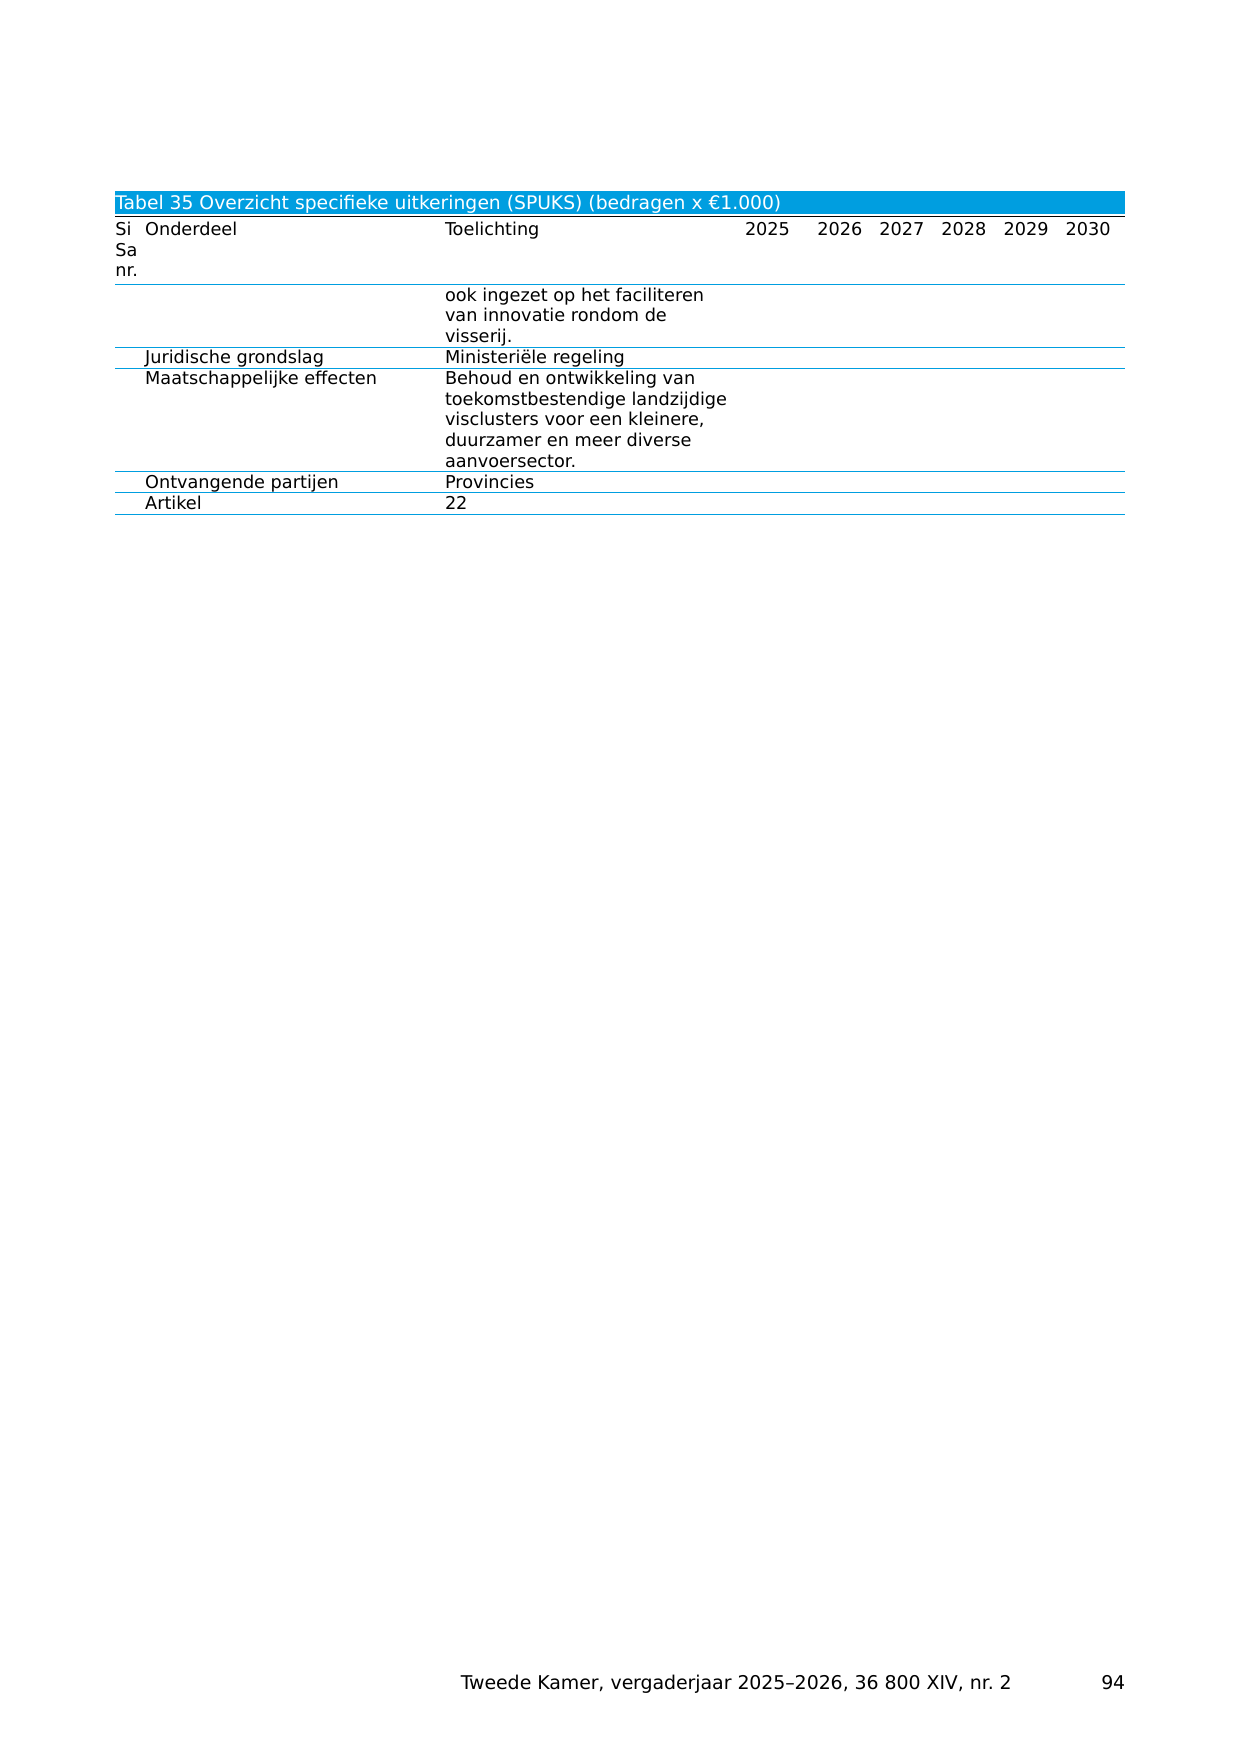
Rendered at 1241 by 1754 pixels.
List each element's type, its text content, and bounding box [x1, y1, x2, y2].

table_cell [1000, 285, 1062, 346]
table_cell [876, 472, 938, 492]
table_cell [876, 493, 938, 513]
table_cell [814, 472, 876, 492]
table_cell Ontvangende partijen [142, 472, 442, 492]
table_cell [742, 493, 814, 513]
table_cell Provincies [442, 472, 742, 492]
table_cell [938, 285, 1000, 346]
table_cell [115, 348, 142, 367]
table_cell [876, 369, 938, 471]
table_cell Juridische grondslag [142, 348, 442, 367]
table_cell [1000, 348, 1062, 367]
table_cell 2026 [814, 217, 876, 284]
table_cell [938, 348, 1000, 367]
table_cell 2025 [742, 217, 814, 284]
table_cell [115, 369, 142, 471]
table_cell SiSa nr. [115, 217, 142, 284]
table_cell 2028 [938, 217, 1000, 284]
table_cell 2030 [1063, 217, 1125, 284]
table_cell [115, 472, 142, 492]
table_cell [814, 493, 876, 513]
table_cell Behoud en ontwikkeling van toekomstbestendige landzijdige visclusters voor een kleinere, duurzamer en meer diverse aanvoersector. [442, 369, 742, 471]
table_cell [938, 493, 1000, 513]
table_cell [814, 348, 876, 367]
table_cell [1063, 348, 1125, 367]
table_cell [1063, 493, 1125, 513]
table_cell Onderdeel [142, 217, 442, 284]
table_cell [1000, 472, 1062, 492]
table_cell 2027 [876, 217, 938, 284]
table_cell [938, 369, 1000, 471]
table_cell ook ingezet op het faciliteren van innovatie rondom de visserij. [442, 285, 742, 346]
table_cell [1000, 369, 1062, 471]
table_cell Ministeriële regeling [442, 348, 742, 367]
table_cell Maatschappelijke effecten [142, 369, 442, 471]
table_cell Artikel [142, 493, 442, 513]
table_cell [742, 369, 814, 471]
table_cell [142, 285, 442, 346]
table_cell [814, 285, 876, 346]
table_cell [742, 348, 814, 367]
table_cell [1063, 472, 1125, 492]
table_cell [876, 285, 938, 346]
table_cell [1000, 493, 1062, 513]
table_cell [115, 493, 142, 513]
table_cell Toelichting [442, 217, 742, 284]
table_cell [742, 472, 814, 492]
table_cell [1063, 285, 1125, 346]
table_cell [876, 348, 938, 367]
table_cell [1063, 369, 1125, 471]
table_cell [115, 285, 142, 346]
table_cell 2029 [1000, 217, 1062, 284]
table_cell [938, 472, 1000, 492]
table_cell [814, 369, 876, 471]
table_cell 22 [442, 493, 742, 513]
table_cell [742, 285, 814, 346]
